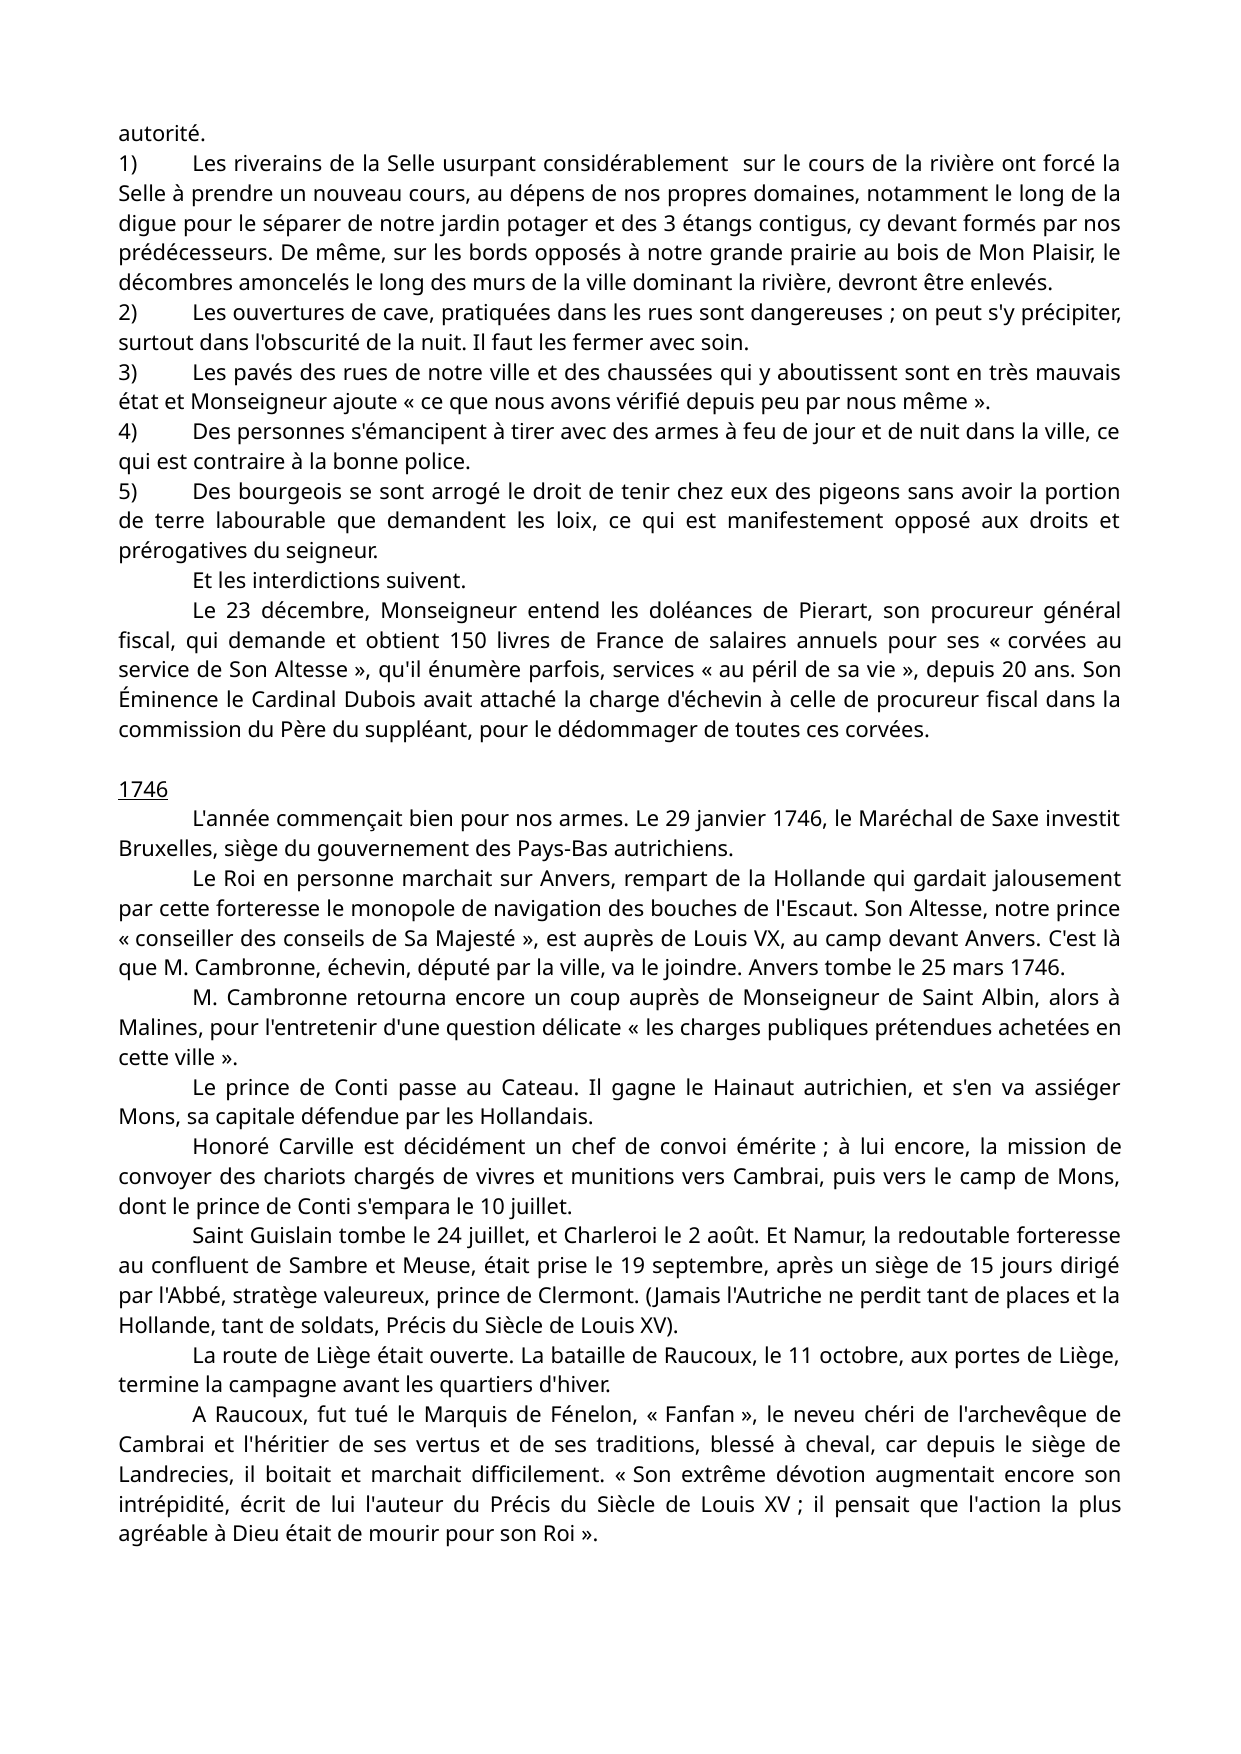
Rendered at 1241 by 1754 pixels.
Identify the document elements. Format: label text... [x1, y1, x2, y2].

text 2) Les ouvertures de cave, pratiquées dans les rues sont dangereuses ; on peut s'y précipiter, surtout dans l'obscurité de la nuit. Il faut les fermer avec soin. [118, 297, 1122, 356]
text Honoré Carville est décidément un chef de convoi émérite ; à lui encore, la mission de convoyer des chariots chargés de vivres et munitions vers Cambrai, puis vers le camp de Mons, dont le prince de Conti s'empara le 10 juillet. [118, 1131, 1122, 1220]
text Le Roi en personne marchait sur Anvers, rempart de la Hollande qui gardait jalousement par cette forteresse le monopole de navigation des bouches de l'Escaut. Son Altesse, notre prince « conseiller des conseils de Sa Majesté », est auprès de Louis VX, au camp devant Anvers. C'est là que M. Cambronne, échevin, député par la ville, va le joindre. Anvers tombe le 25 mars 1746. [118, 863, 1122, 982]
text Et les interdictions suivent. [118, 565, 1122, 595]
text 4) Des personnes s'émancipent à tirer avec des armes à feu de jour et de nuit dans la ville, ce qui est contraire à la bonne police. [118, 416, 1122, 476]
text Saint Guislain tombe le 24 juillet, et Charleroi le 2 août. Et Namur, la redoutable forteresse au confluent de Sambre et Meuse, était prise le 19 septembre, après un siège de 15 jours dirigé par l'Abbé, stratège valeureux, prince de Clermont. (Jamais l'Autriche ne perdit tant de places et la Hollande, tant de soldats, Précis du Siècle de Louis XV). [118, 1220, 1122, 1339]
text La route de Liège était ouverte. La bataille de Raucoux, le 11 octobre, aux portes de Liège, termine la campagne avant les quartiers d'hiver. [118, 1339, 1122, 1399]
text A Raucoux, fut tué le Marquis de Fénelon, « Fanfan », le neveu chéri de l'archevêque de Cambrai et l'héritier de ses vertus et de ses traditions, blessé à cheval, car depuis le siège de Landrecies, il boitait et marchait difficilement. « Son extrême dévotion augmentait encore son intrépidité, écrit de lui l'auteur du Précis du Siècle de Louis XV ; il pensait que l'action la plus agréable à Dieu était de mourir pour son Roi ». [118, 1399, 1122, 1548]
text L'année commençait bien pour nos armes. Le 29 janvier 1746, le Maréchal de Saxe investit Bruxelles, siège du gouvernement des Pays-Bas autrichiens. [118, 803, 1122, 863]
text Le 23 décembre, Monseigneur entend les doléances de Pierart, son procureur général fiscal, qui demande et obtient 150 livres de France de salaires annuels pour ses « corvées au service de Son Altesse », qu'il énumère parfois, services « au péril de sa vie », depuis 20 ans. Son Éminence le Cardinal Dubois avait attaché la charge d'échevin à celle de procureur fiscal dans la commission du Père du suppléant, pour le dédommager de toutes ces corvées. [118, 595, 1122, 744]
text M. Cambronne retourna encore un coup auprès de Monseigneur de Saint Albin, alors à Malines, pour l'entretenir d'une question délicate « les charges publiques prétendues achetées en cette ville ». [118, 982, 1122, 1071]
text Le prince de Conti passe au Cateau. Il gagne le Hainaut autrichien, et s'en va assiéger Mons, sa capitale défendue par les Hollandais. [118, 1071, 1122, 1131]
text 1746 [118, 773, 1122, 803]
text autorité. [118, 118, 1122, 148]
text 1) Les riverains de la Selle usurpant considérablement sur le cours de la rivière ont forcé la Selle à prendre un nouveau cours, au dépens de nos propres domaines, notamment le long de la digue pour le séparer de notre jardin potager et des 3 étangs contigus, cy devant formés par nos prédécesseurs. De même, sur les bords opposés à notre grande prairie au bois de Mon Plaisir, le décombres amoncelés le long des murs de la ville dominant la rivière, devront être enlevés. [118, 148, 1122, 297]
text 5) Des bourgeois se sont arrogé le droit de tenir chez eux des pigeons sans avoir la portion de terre labourable que demandent les loix, ce qui est manifestement opposé aux droits et prérogatives du seigneur. [118, 476, 1122, 565]
text 3) Les pavés des rues de notre ville et des chaussées qui y aboutissent sont en très mauvais état et Monseigneur ajoute « ce que nous avons vérifié depuis peu par nous même ». [118, 356, 1122, 416]
